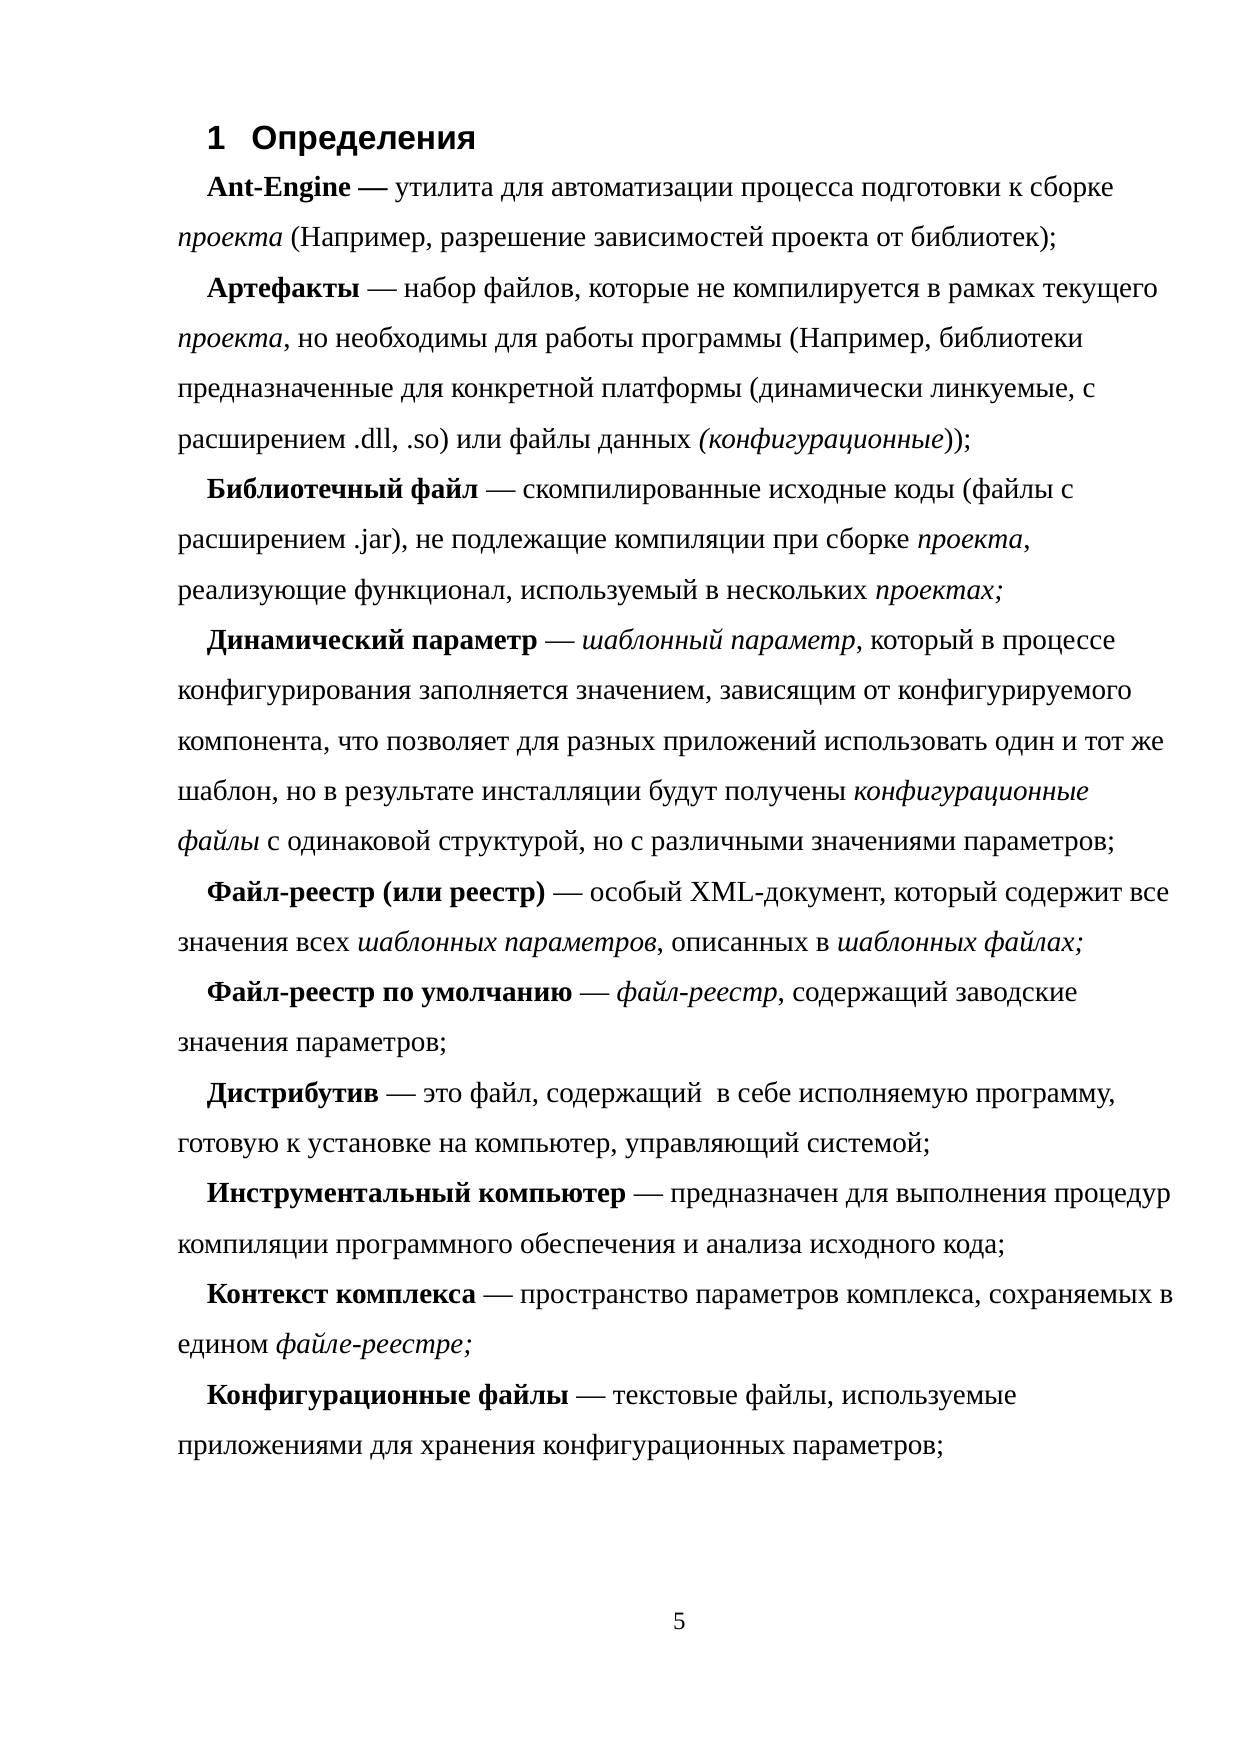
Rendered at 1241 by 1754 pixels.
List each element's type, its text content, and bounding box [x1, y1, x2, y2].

text Конфигурационные файлы — текстовые файлы, используемые приложениями для хранения конфигурационных параметров; [177, 1377, 1181, 1461]
text Файл-реестр по умолчанию — файл-реестр, содержащий заводские значения параметров; [177, 974, 1181, 1058]
text Дистрибутив — это файл, содержащий в себе исполняемую программу, готовую к установке на компьютер, управляющий системой; [177, 1075, 1181, 1159]
text Ant-Engine — утилита для автоматизации процесса подготовки к сборке проекта (Например, разрешение зависимостей проекта от библиотек); [177, 169, 1181, 253]
text Инструментальный компьютер — предназначен для выполнения процедур компиляции программного обеспечения и анализа исходного кода; [177, 1176, 1181, 1259]
text Файл-реестр (или реестр) — особый XML-документ, который содержит все значения всех шаблонных параметров, описанных в шаблонных файлах; [177, 874, 1181, 957]
text Динамический параметр — шаблонный параметр, который в процессе конфигурирования заполняется значением, зависящим от конфигурируемого компонента, что позволяет для разных приложений использовать один и тот же шаблон, но в результате инсталляции будут получены конфигурационные файлы с одинаковой структурой, но с различными значениями параметров; [177, 622, 1181, 857]
text Контекст комплекса — пространство параметров комплекса, сохраняемых в едином файле-реестре; [177, 1276, 1181, 1360]
text Библиотечный файл — скомпилированные исходные коды (файлы с расширением .jar), не подлежащие компиляции при сборке проекта, реализующие функционал, используемый в нескольких проектах; [177, 471, 1181, 605]
subtitle Определения [177, 118, 1181, 157]
text Артефакты — набор файлов, которые не компилируется в рамках текущего проекта, но необходимы для работы программы (Например, библиотеки предназначенные для конкретной платформы (динамически линкуемые, с расширением .dll, .so) или файлы данных (конфигурационные)); [177, 270, 1181, 454]
